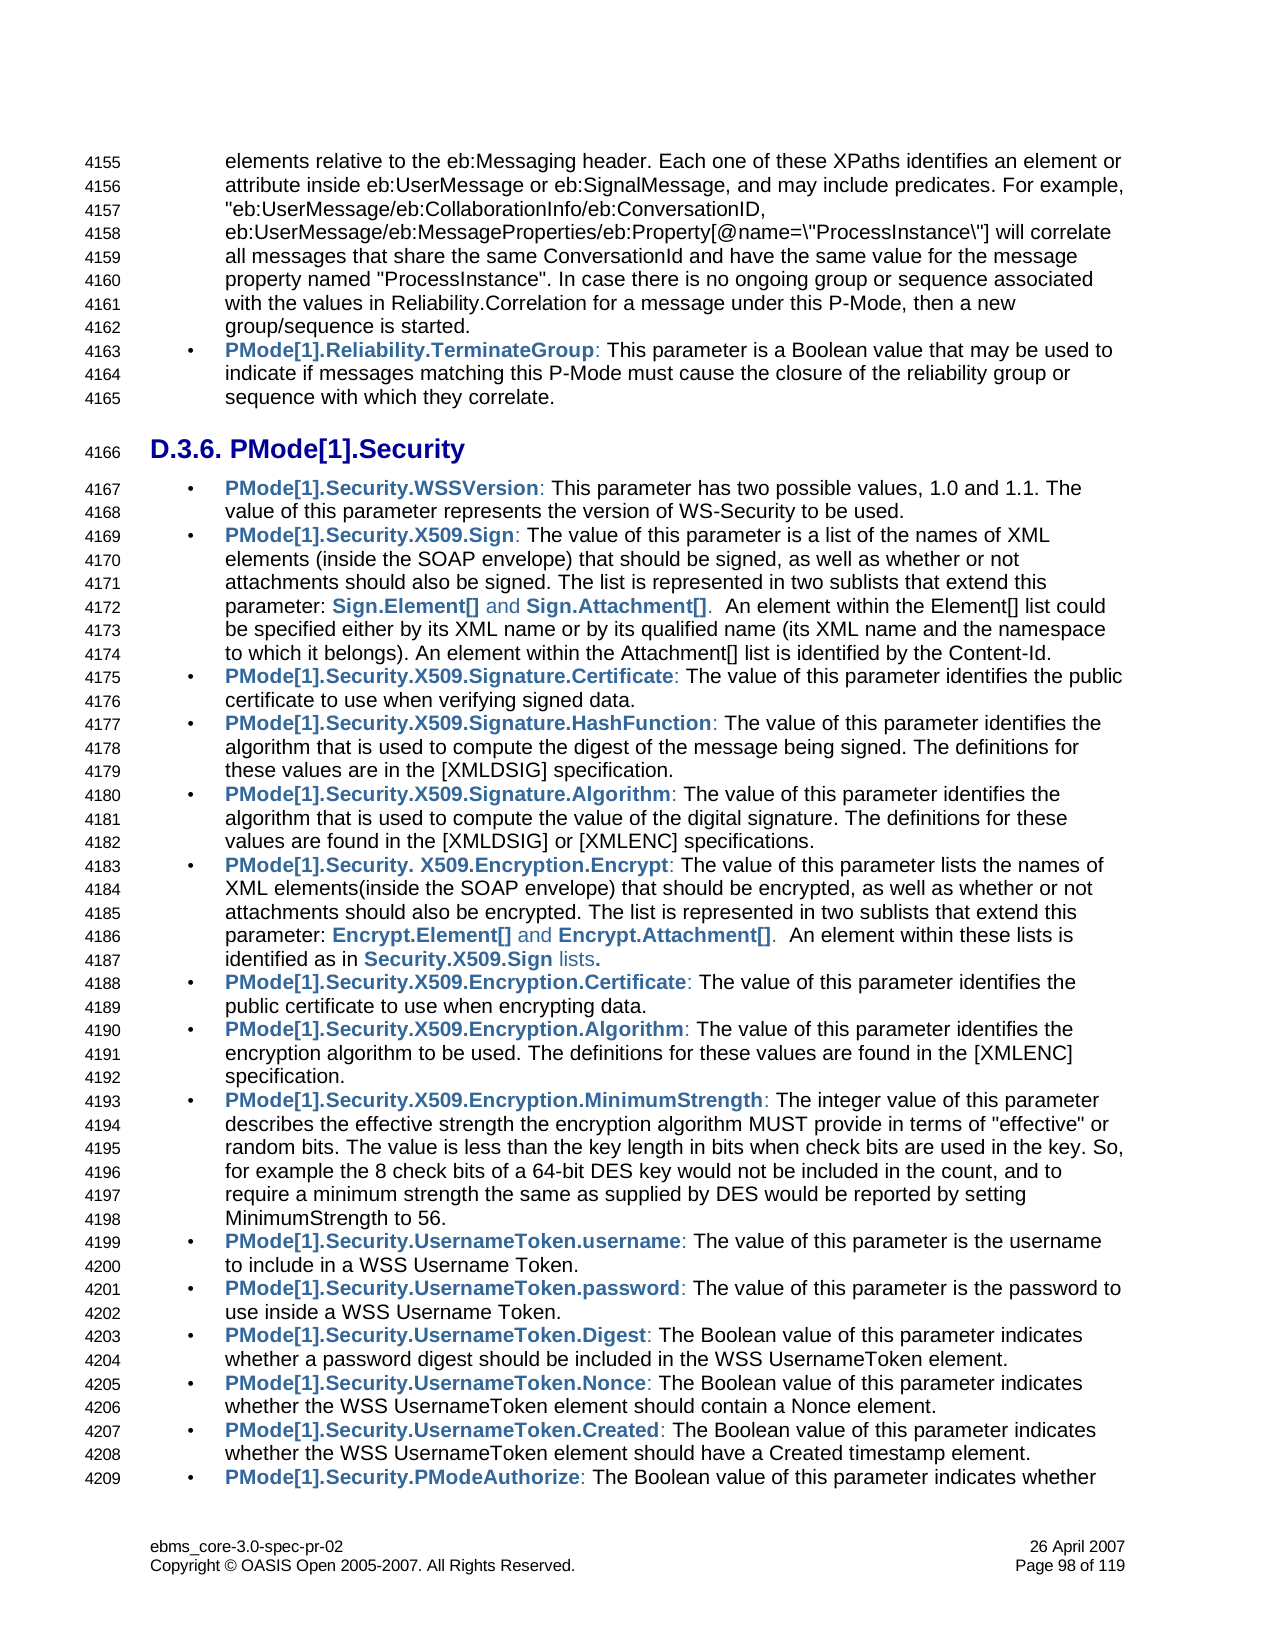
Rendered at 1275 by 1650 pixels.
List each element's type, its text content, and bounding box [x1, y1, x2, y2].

list elements relative to the eb:Messaging header. Each one of these XPaths identifies an element or attribute inside eb:UserMessage or eb:SignalMessage, and may include predicates. For example, "eb:UserMessage/eb:CollaborationInfo/eb:ConversationID, eb:UserMessage/eb:MessageProperties/eb:Property[@name=\"ProcessInstance\"] will correlate all messages that share the same ConversationId and have the same value for the message property named "ProcessInstance". In case there is no ongoing group or sequence associated with the values in Reliability.Correlation for a message under this P-Mode, then a new group/sequence is started. [187, 150, 1125, 338]
list PMode[1].Security.UsernameToken.Digest: The Boolean value of this parameter indicates whether a password digest should be included in the WSS UsernameToken element. [187, 1324, 1125, 1371]
list PMode[1].Security.UsernameToken.password: The value of this parameter is the password to use inside a WSS Username Token. [187, 1277, 1125, 1324]
list PMode[1].Security.UsernameToken.username: The value of this parameter is the username to include in a WSS Username Token. [187, 1230, 1125, 1277]
list PMode[1].Security.UsernameToken.Created: The Boolean value of this parameter indicates whether the WSS UsernameToken element should have a Created timestamp element. [187, 1418, 1125, 1465]
list PMode[1].Security.X509.Sign: The value of this parameter is a list of the names of XML elements (inside the SOAP envelope) that should be signed, as well as whether or not attachments should also be signed. The list is represented in two sublists that extend this parameter: Sign.Element[] and Sign.Attachment[]. An element within the Element[] list could be specified either by its XML name or by its qualified name (its XML name and the namespace to which it belongs). An element within the Attachment[] list is identified by the Content-Id. [187, 523, 1125, 665]
list PMode[1].Security.X509.Encryption.Certificate: The value of this parameter identifies the public certificate to use when encrypting data. [187, 971, 1125, 1018]
list PMode[1].Security.UsernameToken.Nonce: The Boolean value of this parameter indicates whether the WSS UsernameToken element should contain a Nonce element. [187, 1371, 1125, 1418]
list PMode[1].Security. X509.Encryption.Encrypt: The value of this parameter lists the names of XML elements(inside the SOAP envelope) that should be encrypted, as well as whether or not attachments should also be encrypted. The list is represented in two sublists that extend this parameter: Encrypt.Element[] and Encrypt.Attachment[]. An element within these lists is identified as in Security.X509.Sign lists. [187, 853, 1125, 971]
list PMode[1].Security.WSSVersion: This parameter has two possible values, 1.0 and 1.1. The value of this parameter represents the version of WS-Security to be used. [187, 476, 1125, 523]
subtitle PMode[1].Security [150, 434, 1125, 464]
list PMode[1].Security.X509.Encryption.Algorithm: The value of this parameter identifies the encryption algorithm to be used. The definitions for these values are found in the [XMLENC] specification. [187, 1018, 1125, 1088]
list PMode[1].Security.X509.Signature.HashFunction: The value of this parameter identifies the algorithm that is used to compute the digest of the message being signed. The definitions for these values are in the [XMLDSIG] specification. [187, 712, 1125, 782]
list PMode[1].Reliability.TerminateGroup: This parameter is a Boolean value that may be used to indicate if messages matching this P-Mode must cause the closure of the reliability group or sequence with which they correlate. [187, 338, 1125, 409]
list PMode[1].Security.X509.Signature.Certificate: The value of this parameter identifies the public certificate to use when verifying signed data. [187, 665, 1125, 712]
list PMode[1].Security.PModeAuthorize: The Boolean value of this parameter indicates whether [187, 1465, 1125, 1489]
list PMode[1].Security.X509.Encryption.MinimumStrength: The integer value of this parameter describes the effective strength the encryption algorithm MUST provide in terms of "effective" or random bits. The value is less than the key length in bits when check bits are used in the key. So, for example the 8 check bits of a 64-bit DES key would not be included in the count, and to require a minimum strength the same as supplied by DES would be reported by setting MinimumStrength to 56. [187, 1088, 1125, 1230]
list PMode[1].Security.X509.Signature.Algorithm: The value of this parameter identifies the algorithm that is used to compute the value of the digital signature. The definitions for these values are found in the [XMLDSIG] or [XMLENC] specifications. [187, 782, 1125, 853]
